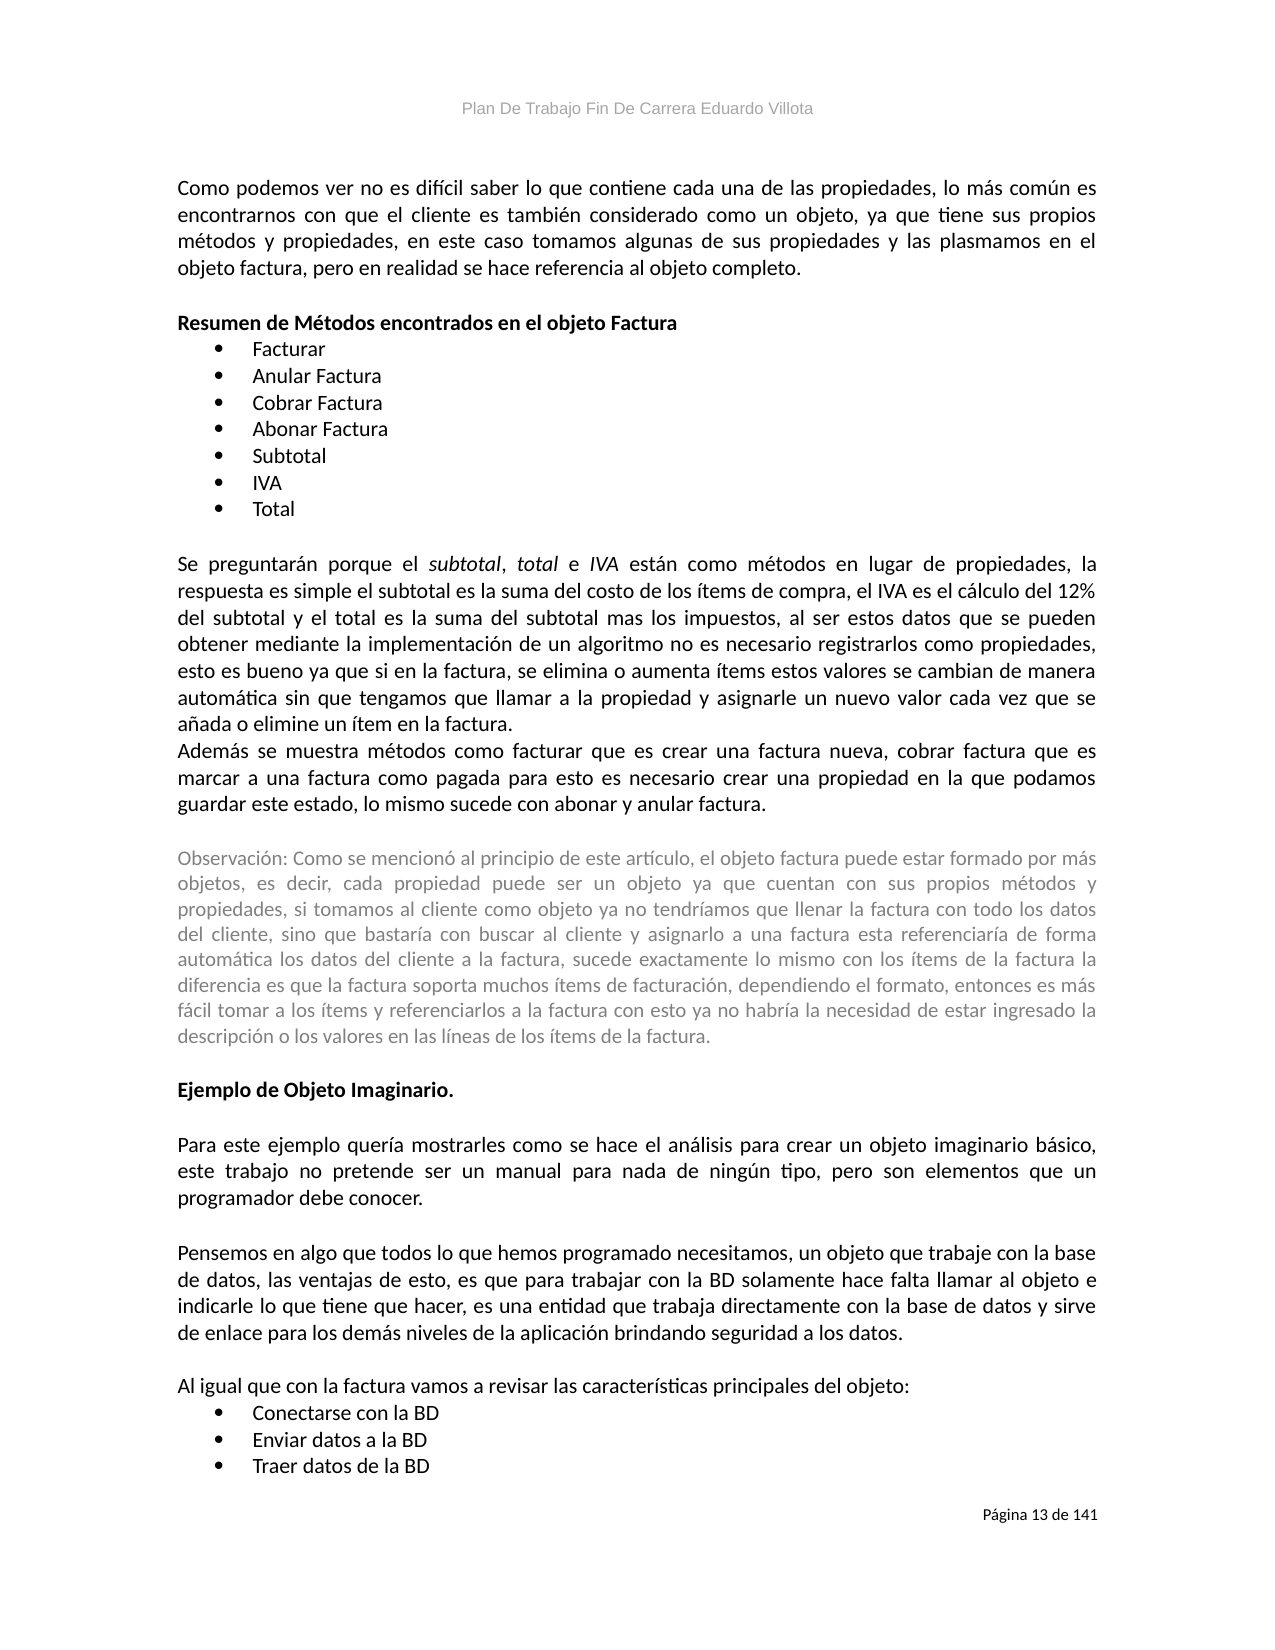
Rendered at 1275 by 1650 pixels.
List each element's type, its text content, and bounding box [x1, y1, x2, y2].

text Además se muestra métodos como facturar que es crear una factura nueva, cobrar factura que es marcar a una factura como pagada para esto es necesario crear una propiedad en la que podamos guardar este estado, lo mismo sucede con abonar y anular factura. [177, 737, 1098, 817]
text Al igual que con la factura vamos a revisar las características principales del objeto: [177, 1372, 1098, 1399]
text Resumen de Métodos encontrados en el objeto Factura [177, 309, 1098, 336]
list Conectarse con la BD [215, 1399, 1098, 1426]
text Observación: Como se mencionó al principio de este artículo, el objeto factura puede estar formado por más objetos, es decir, cada propiedad puede ser un objeto ya que cuentan con sus propios métodos y propiedades, si tomamos al cliente como objeto ya no tendríamos que llenar la factura con todo los datos del cliente, sino que bastaría con buscar al cliente y asignarlo a una factura esta referenciaría de forma automática los datos del cliente a la factura, sucede exactamente lo mismo con los ítems de la factura la diferencia es que la factura soporta muchos ítems de facturación, dependiendo el formato, entonces es más fácil tomar a los ítems y referenciarlos a la factura con esto ya no habría la necesidad de estar ingresado la descripción o los valores en las líneas de los ítems de la factura. [177, 845, 1098, 1048]
text Para este ejemplo quería mostrarles como se hace el análisis para crear un objeto imaginario básico, este trabajo no pretende ser un manual para nada de ningún tipo, pero son elementos que un programador debe conocer. [177, 1131, 1098, 1211]
text Como podemos ver no es difícil saber lo que contiene cada una de las propiedades, lo más común es encontrarnos con que el cliente es también considerado como un objeto, ya que tiene sus propios métodos y propiedades, en este caso tomamos algunas de sus propiedades y las plasmamos en el objeto factura, pero en realidad se hace referencia al objeto completo. [177, 174, 1098, 281]
list Traer datos de la BD [215, 1452, 1098, 1479]
list Abonar Factura [215, 416, 1098, 442]
list Subtotal [215, 442, 1098, 469]
list Total [215, 496, 1098, 522]
list Cobrar Factura [215, 389, 1098, 416]
text Pensemos en algo que todos lo que hemos programado necesitamos, un objeto que trabaje con la base de datos, las ventajas de esto, es que para trabajar con la BD solamente hace falta llamar al objeto e indicarle lo que tiene que hacer, es una entidad que trabaja directamente con la base de datos y sirve de enlace para los demás niveles de la aplicación brindando seguridad a los datos. [177, 1239, 1098, 1346]
list IVA [215, 469, 1098, 496]
list Enviar datos a la BD [215, 1426, 1098, 1452]
text Se preguntarán porque el subtotal, total e IVA están como métodos en lugar de propiedades, la respuesta es simple el subtotal es la suma del costo de los ítems de compra, el IVA es el cálculo del 12% del subtotal y el total es la suma del subtotal mas los impuestos, al ser estos datos que se pueden obtener mediante la implementación de un algoritmo no es necesario registrarlos como propiedades, esto es bueno ya que si en la factura, se elimina o aumenta ítems estos valores se cambian de manera automática sin que tengamos que llamar a la propiedad y asignarle un nuevo valor cada vez que se añada o elimine un ítem en la factura. [177, 550, 1098, 737]
list Facturar [215, 336, 1098, 362]
list Anular Factura [215, 362, 1098, 389]
text Ejemplo de Objeto Imaginario. [177, 1076, 1098, 1103]
